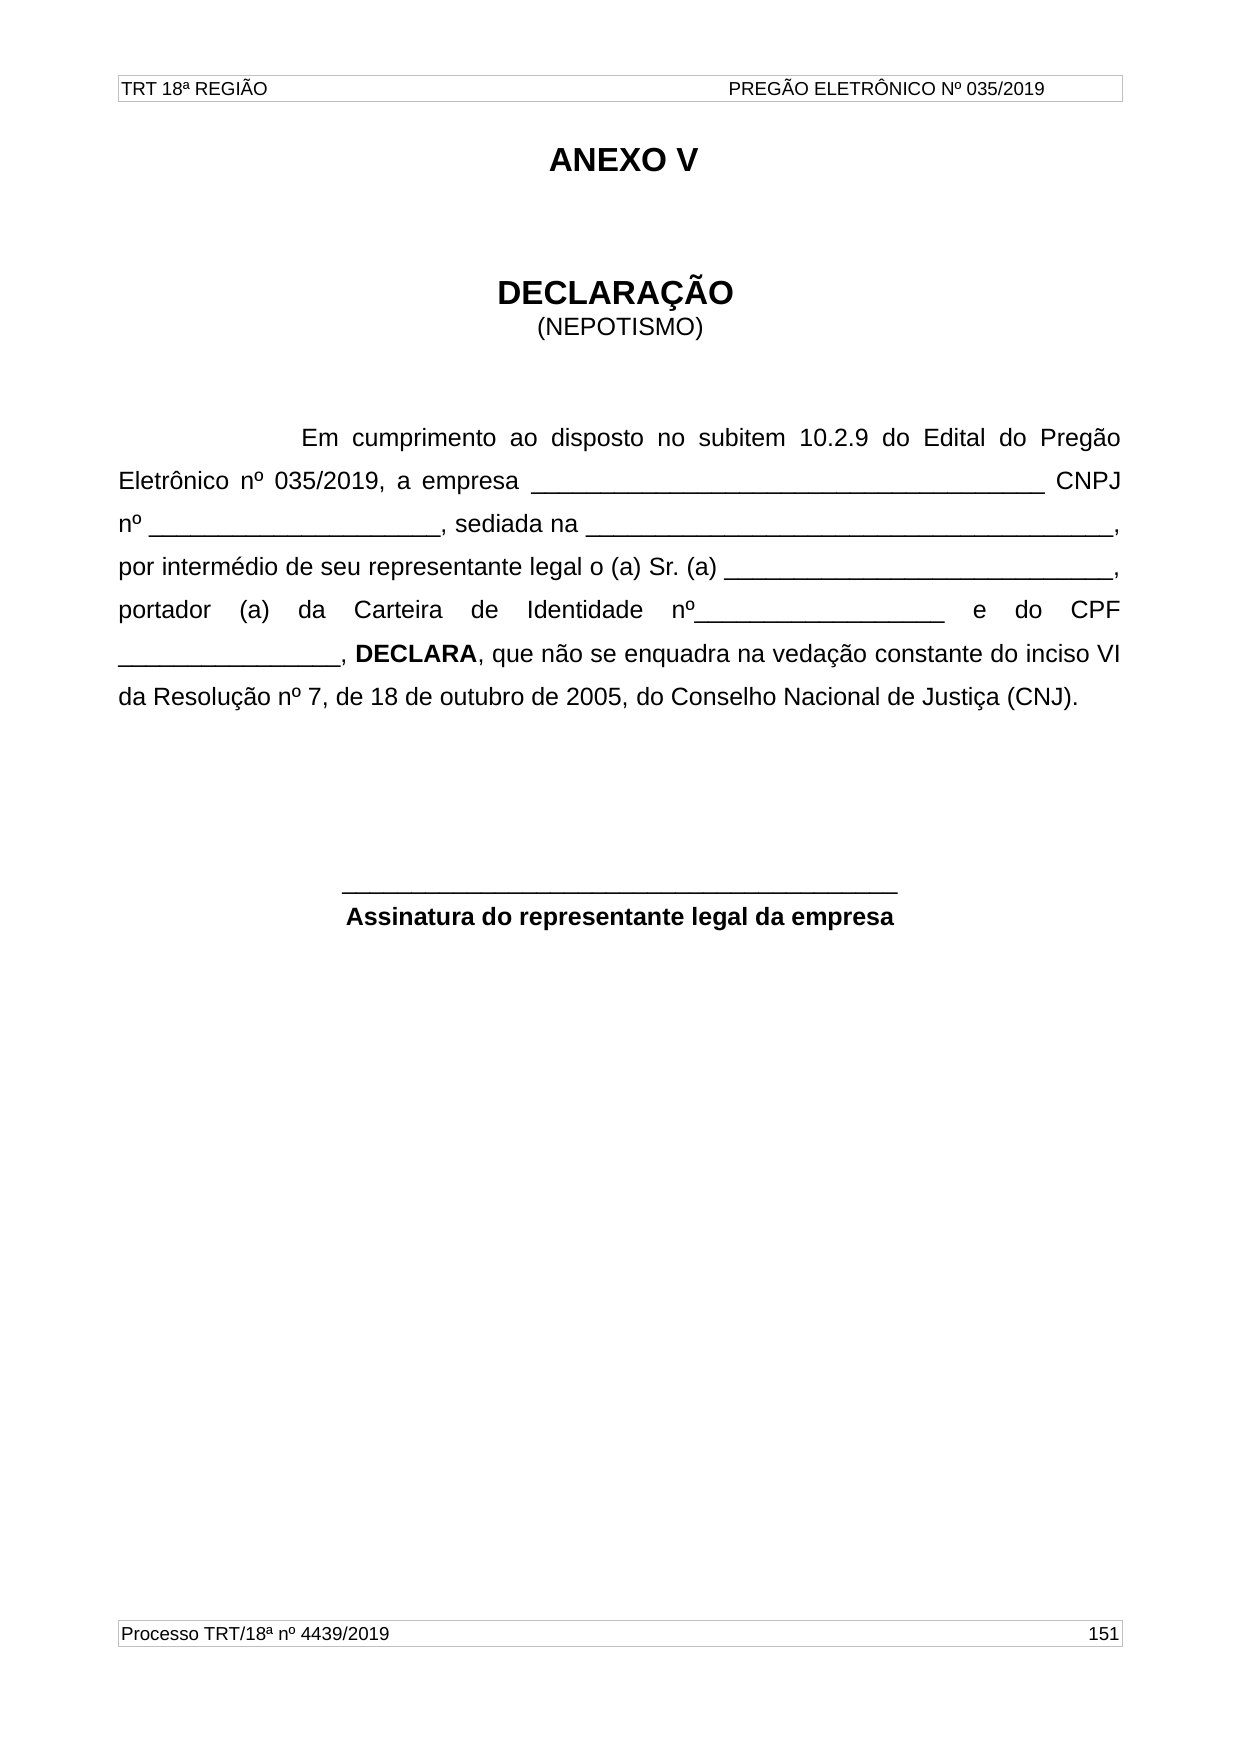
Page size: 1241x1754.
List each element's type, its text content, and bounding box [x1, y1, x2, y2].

text Em cumprimento ao disposto no subitem 10.2.9 do Edital do Pregão Eletrônico nº 035/2019, a empresa _____________________________________ CNPJ nº _____________________, sediada na ______________________________________, por intermédio de seu representante legal o (a) Sr. (a) ____________________________, portador (a) da Carteira de Identidade nº__________________ e do CPF ________________, DECLARA, que não se enquadra na vedação constante do inciso VI da Resolução nº 7, de 18 de outubro de 2005, do Conselho Nacional de Justiça (CNJ). [118, 423, 1122, 711]
text DECLARAÇÃO [118, 273, 1122, 311]
text (NEPOTISMO) [118, 311, 1122, 340]
text ANEXO V [118, 140, 1122, 178]
text Assinatura do representante legal da empresa [118, 895, 1122, 930]
text ________________________________________ [118, 866, 1122, 895]
